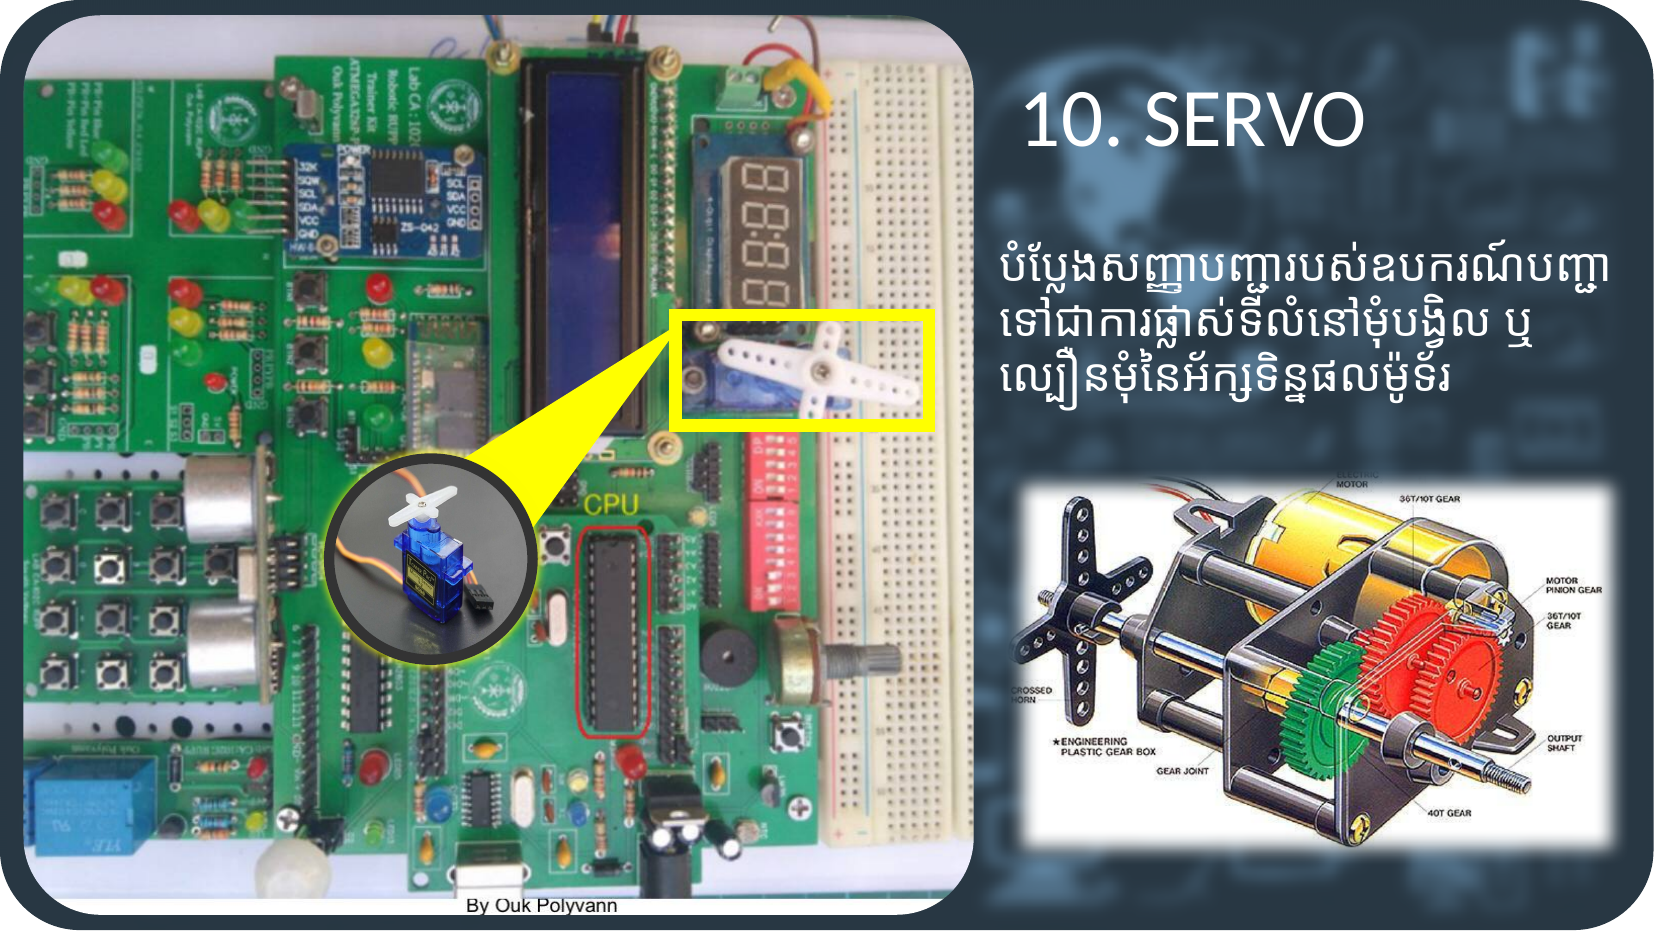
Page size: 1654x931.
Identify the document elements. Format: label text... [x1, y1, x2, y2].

text_box បំប្លែងសញ្ញាបញ្ជារបស់ឧបករណ៍បញ្ជាទៅជាការផ្លាស់ទីលំនៅមុំបង្វិល ឬល្បឿនមុំនៃអ័ក្សទិន្នផលម៉ូទ័រ [984, 228, 1643, 408]
text_box [0, 0, 1654, 931]
text_box 10. SERVO [1004, 56, 1512, 172]
picture [1004, 467, 1630, 866]
